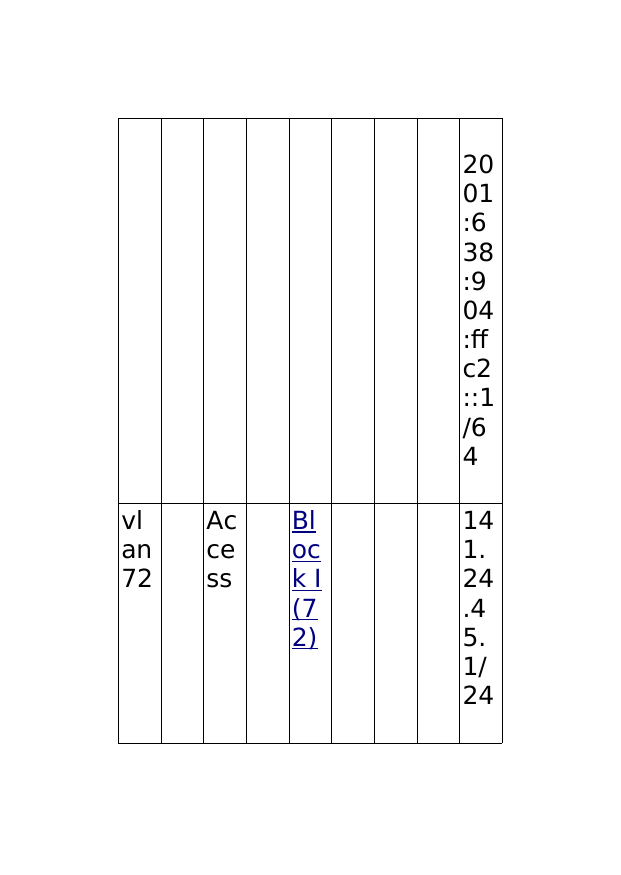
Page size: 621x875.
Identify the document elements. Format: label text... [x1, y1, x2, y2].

table_cell [204, 119, 246, 503]
table_cell Access [204, 504, 246, 742]
table_cell vlan72 [119, 504, 161, 742]
table_cell [162, 504, 203, 742]
table_cell [375, 504, 417, 742]
table_cell Block I (72) [290, 504, 331, 742]
table_cell 2001:638:904:ffc2::1/64 [460, 119, 502, 503]
table_cell [247, 504, 289, 742]
table_cell [247, 119, 289, 503]
table_cell [418, 504, 459, 742]
table_cell [375, 119, 417, 503]
table_cell [418, 119, 459, 503]
table_cell [332, 504, 374, 742]
table_cell [162, 119, 203, 503]
table_cell [290, 119, 331, 503]
table_cell [332, 119, 374, 503]
table_cell 141.24.45.1/24 [460, 504, 502, 742]
table_cell [119, 119, 161, 503]
